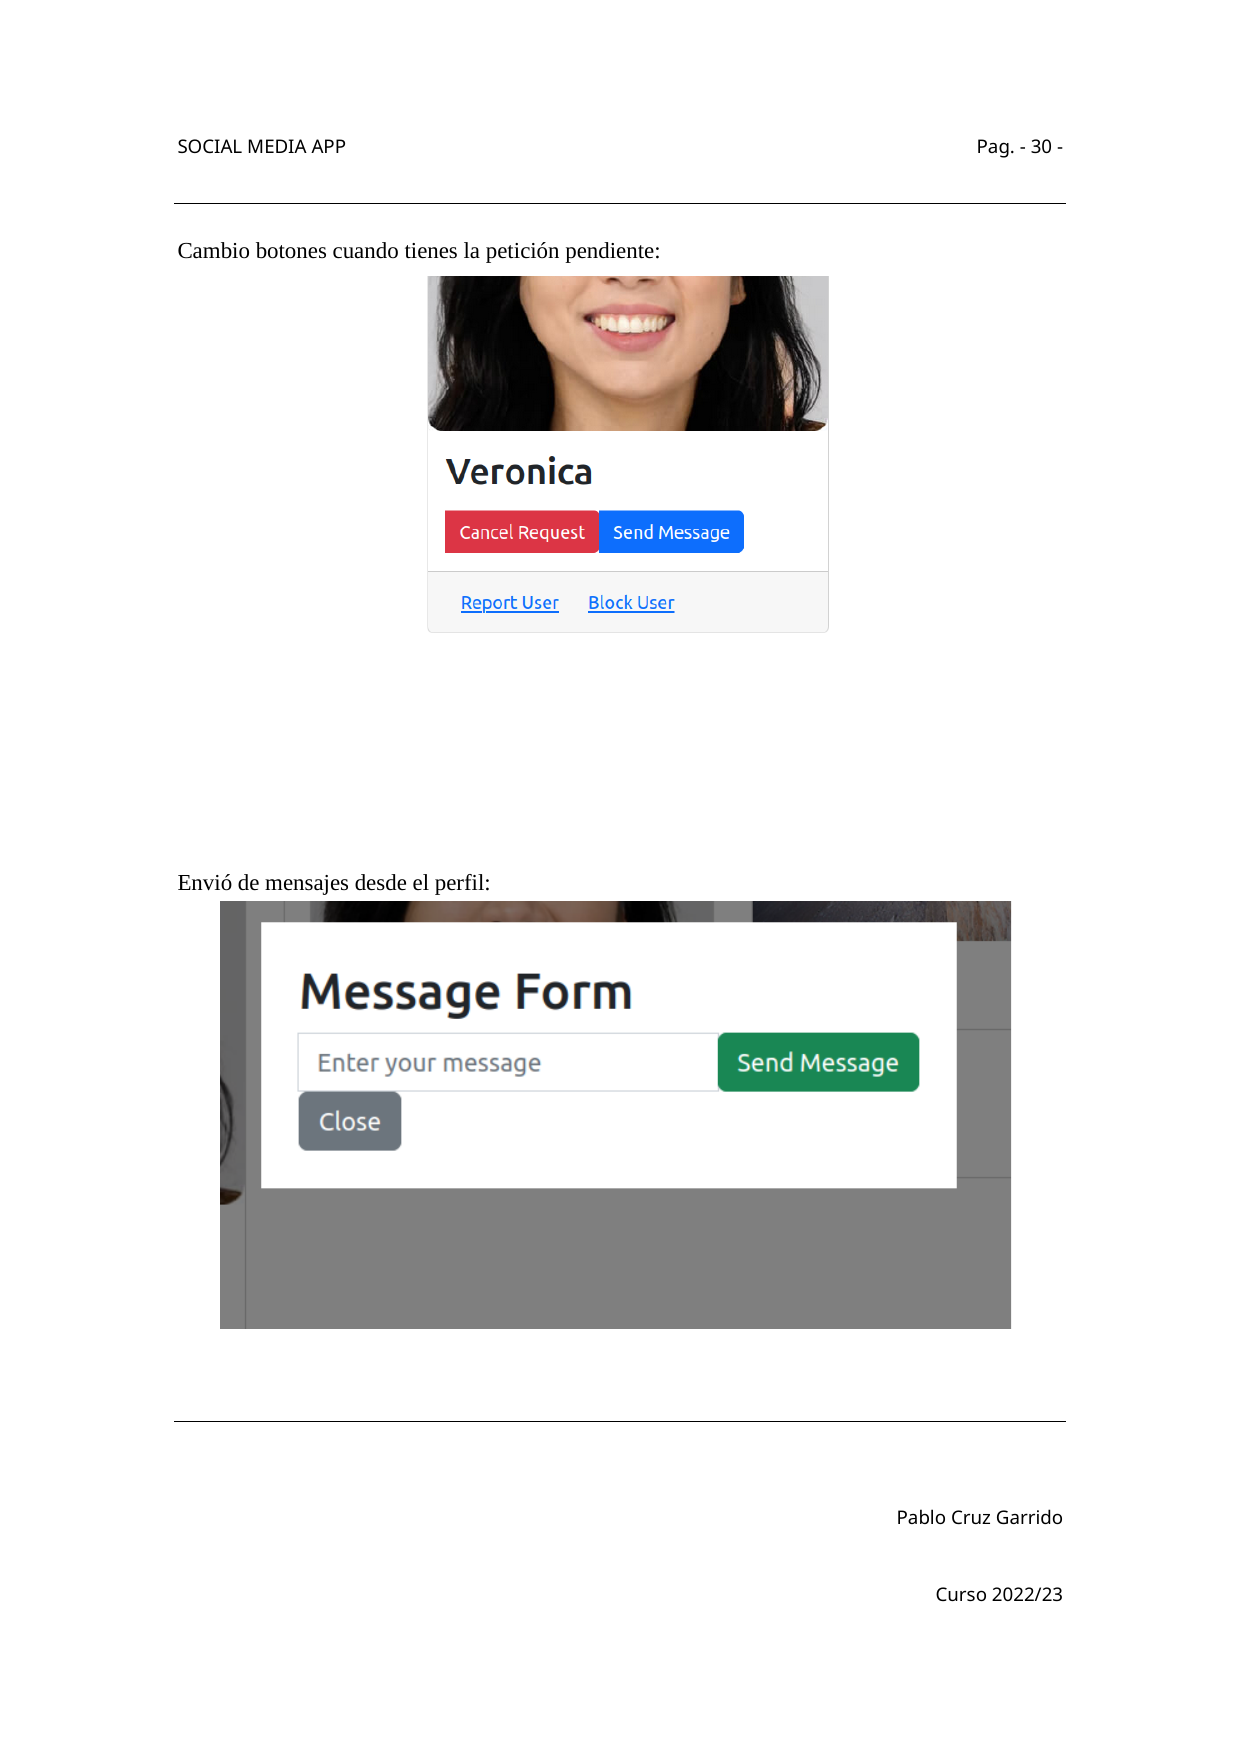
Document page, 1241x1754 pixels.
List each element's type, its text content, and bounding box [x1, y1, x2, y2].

picture [391, 276, 849, 633]
text Envió de mensajes desde el perfil: [177, 869, 1063, 895]
picture [220, 901, 1012, 1329]
text Cambio botones cuando tienes la petición pendiente: [177, 237, 1063, 264]
